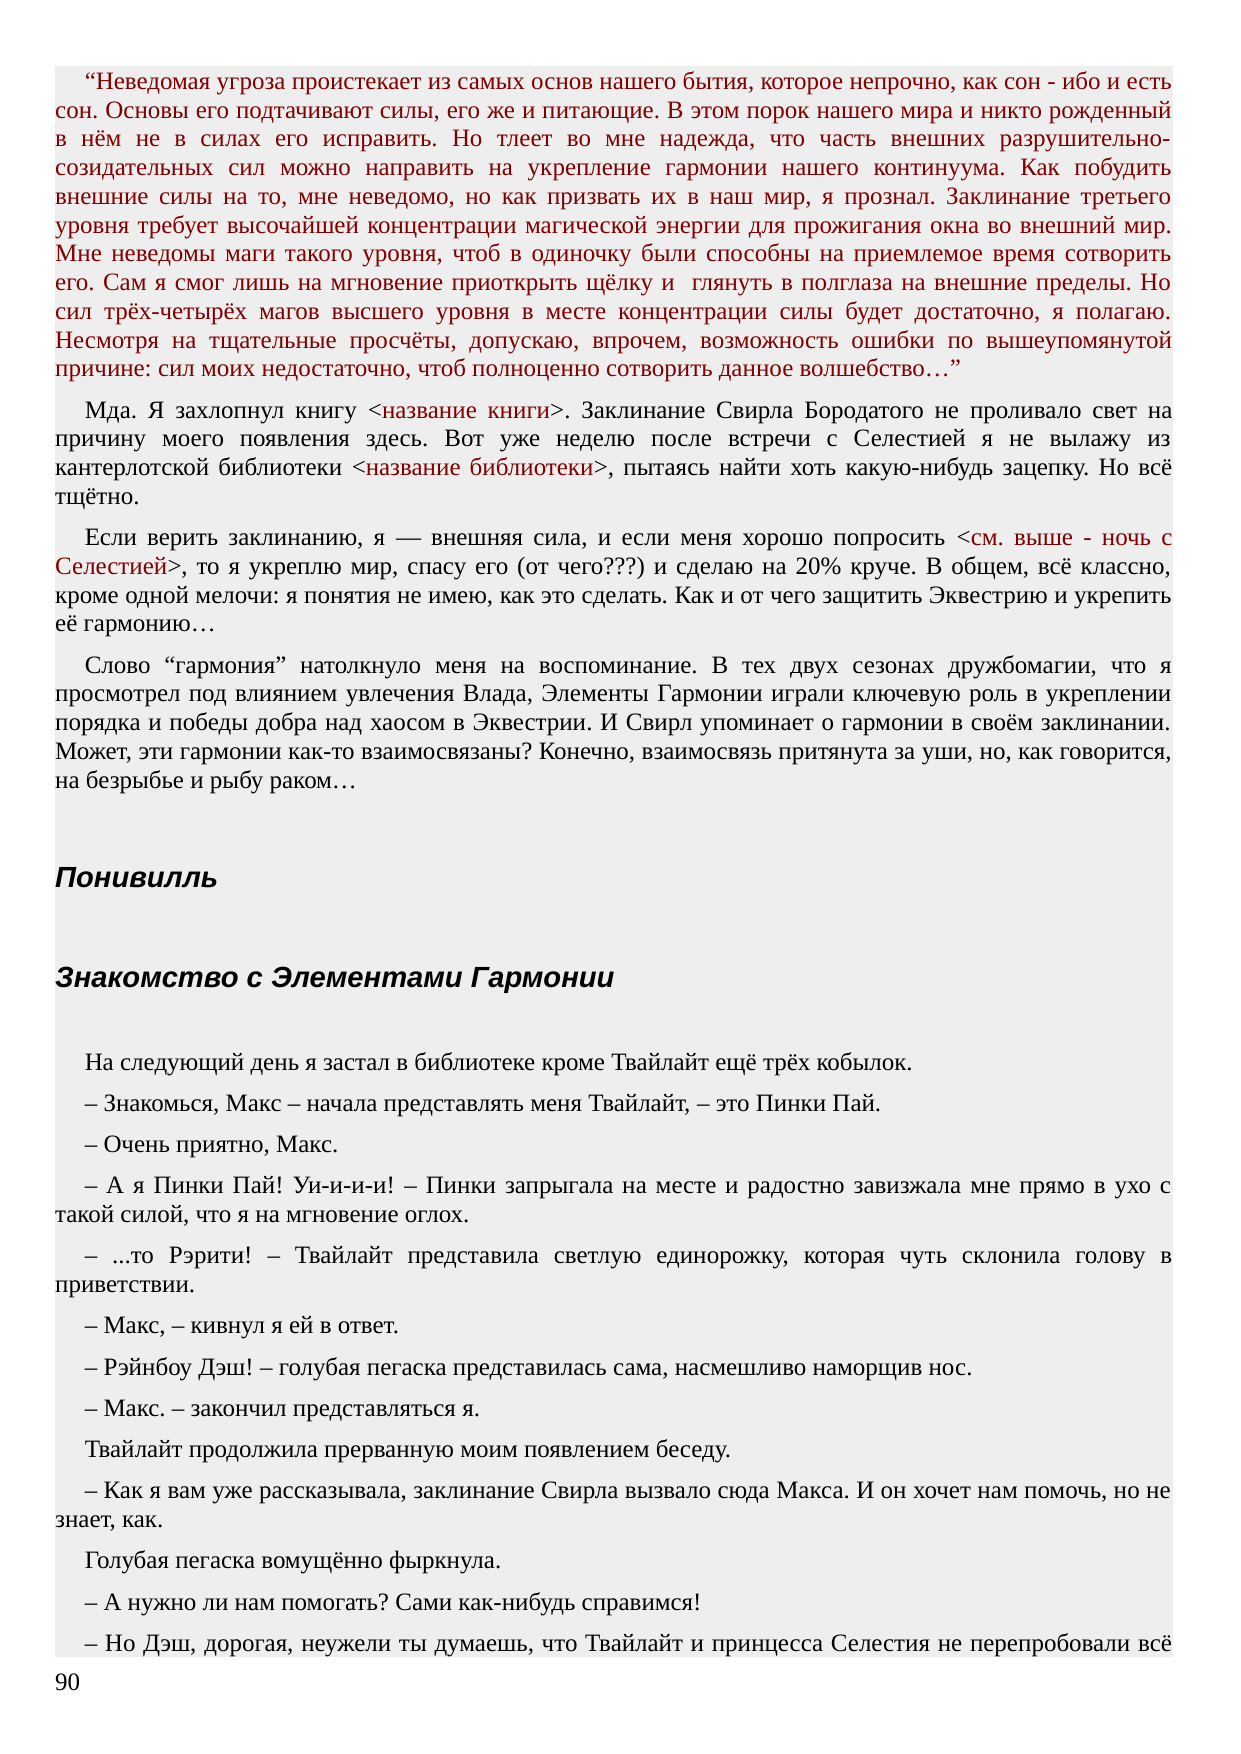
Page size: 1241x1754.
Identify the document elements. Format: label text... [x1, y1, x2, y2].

text На следующий день я застал в библиотеке кроме Твайлайт ещё трёх кобылок. [55, 1047, 1173, 1076]
text – Макс. – закончил представляться я. [55, 1393, 1173, 1422]
text Твайлайт продолжила прерванную моим появлением беседу. [55, 1434, 1173, 1463]
subtitle Понивилль [55, 860, 1173, 893]
text – А я Пинки Пай! Уи-и-и-и! – Пинки запрыгала на месте и радостно завизжала мне прямо в ухо с такой силой, что я на мгновение оглох. [55, 1171, 1173, 1228]
text Слово “гармония” натолкнуло меня на воспоминание. В тех двух сезонах дружбомагии, что я просмотрел под влиянием увлечения Влада, Элементы Гармонии играли ключевую роль в укреплении порядка и победы добра над хаосом в Эквестрии. И Свирл упоминает о гармонии в своём заклинании. Может, эти гармонии как-то взаимосвязаны? Конечно, взаимосвязь притянута за уши, но, как говорится, на безрыбье и рыбу раком… [55, 650, 1173, 793]
subtitle Знакомство с Элементами Гармонии [55, 959, 1173, 993]
text Если верить заклинанию, я — внешняя сила, и если меня хорошо попросить <см. выше - ночь с Селестией>, то я укреплю мир, спасу его (от чего???) и сделаю на 20% круче. В общем, всё классно, кроме одной мелочи: я понятия не имею, как это сделать. Как и от чего защитить Эквестрию и укрепить её гармонию… [55, 522, 1173, 637]
text Голубая пегаска вомущённо фыркнула. [55, 1546, 1173, 1574]
text – Как я вам уже рассказывала, заклинание Свирла вызвало сюда Макса. И он хочет нам помочь, но не знает, как. [55, 1476, 1173, 1533]
text – Макс, – кивнул я ей в ответ. [55, 1311, 1173, 1339]
text Мда. Я захлопнул книгу <название книги>. Заклинание Свирла Бородатого не проливало свет на причину моего появления здесь. Вот уже неделю после встречи с Селестией я не вылажу из кантерлотской библиотеки <название библиотеки>, пытаясь найти хоть какую-нибудь зацепку. Но всё тщётно. [55, 395, 1173, 510]
text – Но Дэш, дорогая, неужели ты думаешь, что Твайлайт и принцесса Селестия не перепробовали всё [55, 1628, 1173, 1657]
text – Рэйнбоу Дэш! – голубая пегаска представилась сама, насмешливо наморщив нос. [55, 1352, 1173, 1381]
text – А нужно ли нам помогать? Сами как-нибудь справимся! [55, 1587, 1173, 1616]
text – Знакомься, Макс – начала представлять меня Твайлайт, – это Пинки Пай. [55, 1088, 1173, 1117]
text – Очень приятно, Макс. [55, 1129, 1173, 1158]
text – ...то Рэрити! – Твайлайт представила светлую единорожку, которая чуть склонила голову в приветствии. [55, 1241, 1173, 1298]
text “Неведомая угроза проистекает из самых основ нашего бытия, которое непрочно, как сон - ибо и есть сон. Основы его подтачивают силы, его же и питающие. В этом порок нашего мира и никто рожденный в нём не в силах его исправить. Но тлеет во мне надежда, что часть внешних разрушительно-созидательных сил можно направить на укрепление гармонии нашего континуума. Как побудить внешние силы на то, мне неведомо, но как призвать их в наш мир, я прознал. Заклинание третьего уровня требует высочайшей концентрации магической энергии для прожигания окна во внешний мир. Мне неведомы маги такого уровня, чтоб в одиночку были способны на приемлемое время сотворить его. Сам я смог лишь на мгновение приоткрыть щёлку и глянуть в полглаза на внешние пределы. Но сил трёх-четырёх магов высшего уровня в месте концентрации силы будет достаточно, я полагаю. Несмотря на тщательные просчёты, допускаю, впрочем, возможность ошибки по вышеупомянутой причине: сил моих недостаточно, чтоб полноценно сотворить данное волшебство…” [55, 66, 1173, 382]
